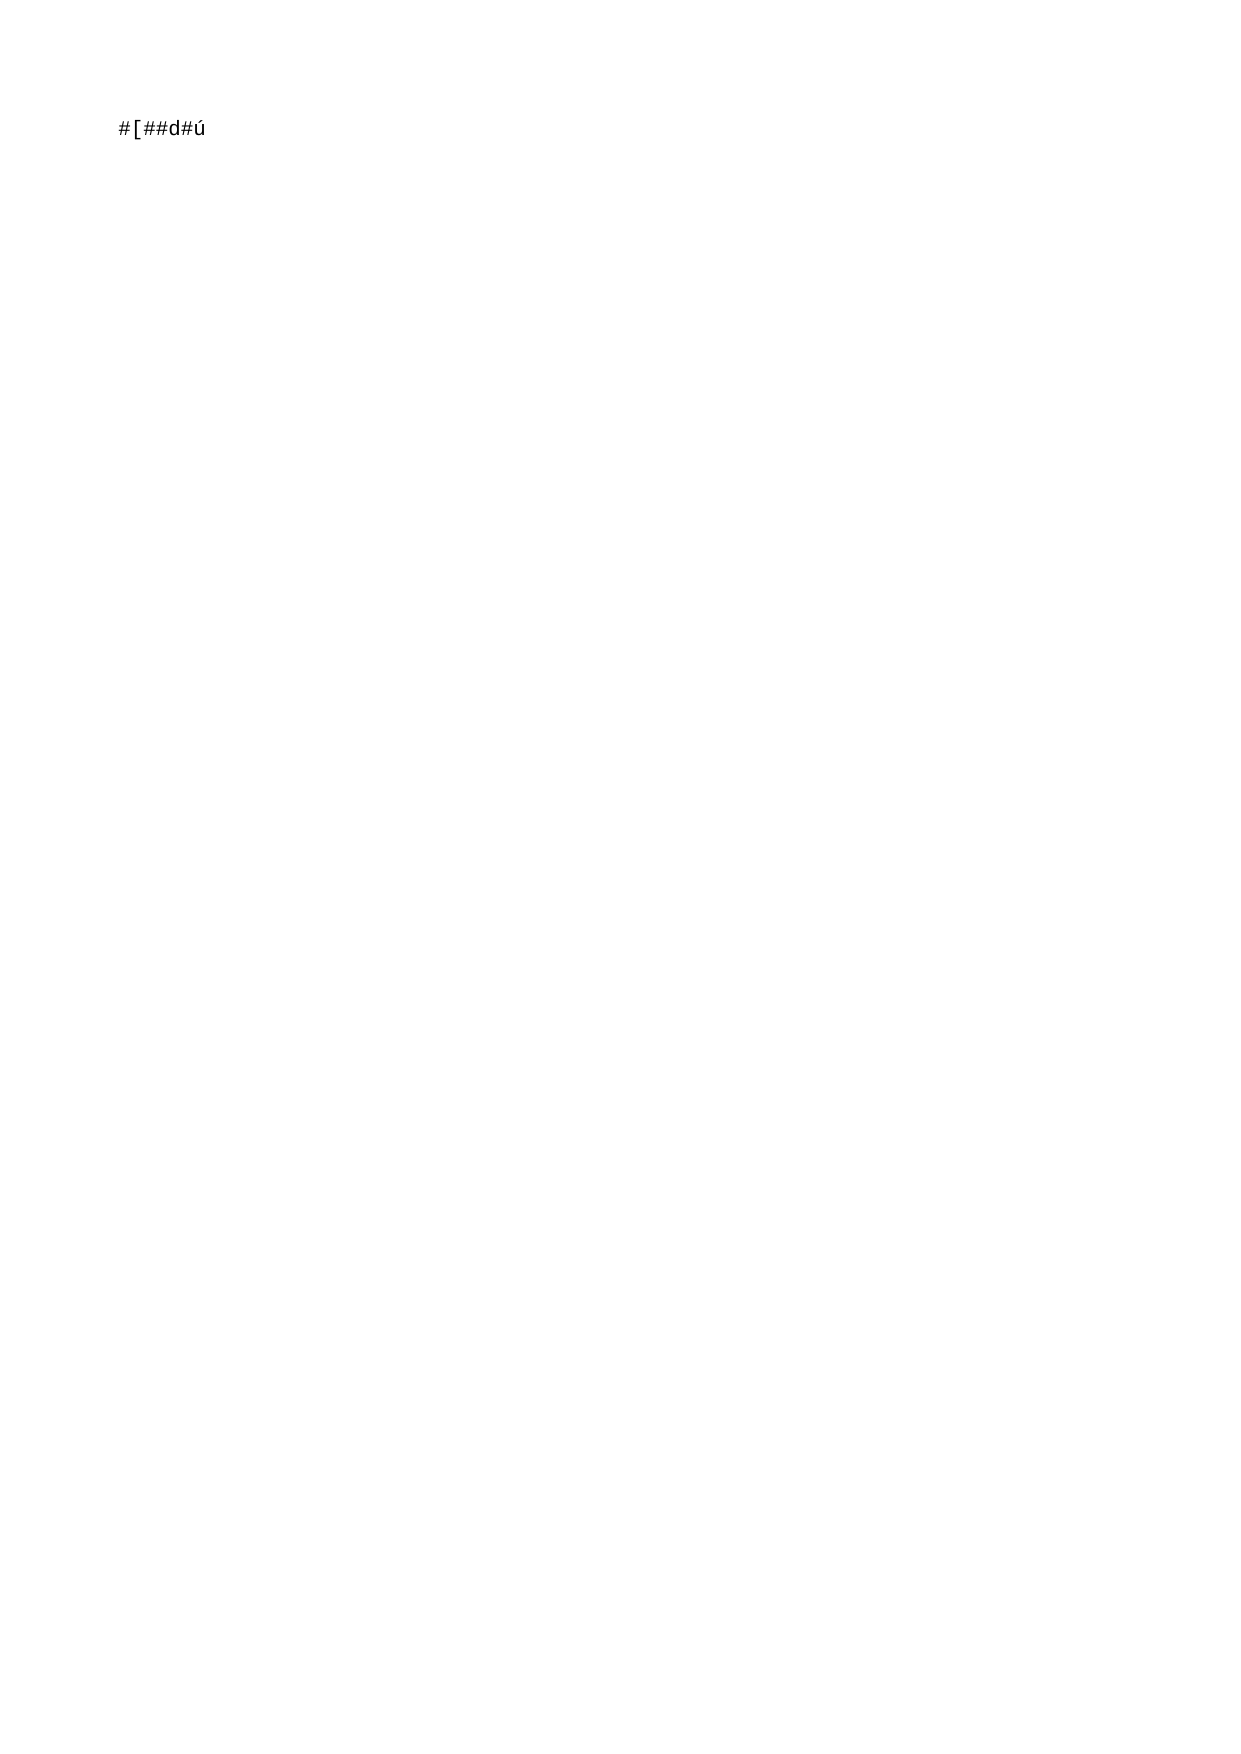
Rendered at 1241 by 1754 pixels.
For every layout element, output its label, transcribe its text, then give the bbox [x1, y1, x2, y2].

text #[##d#ú [118, 118, 1122, 142]
